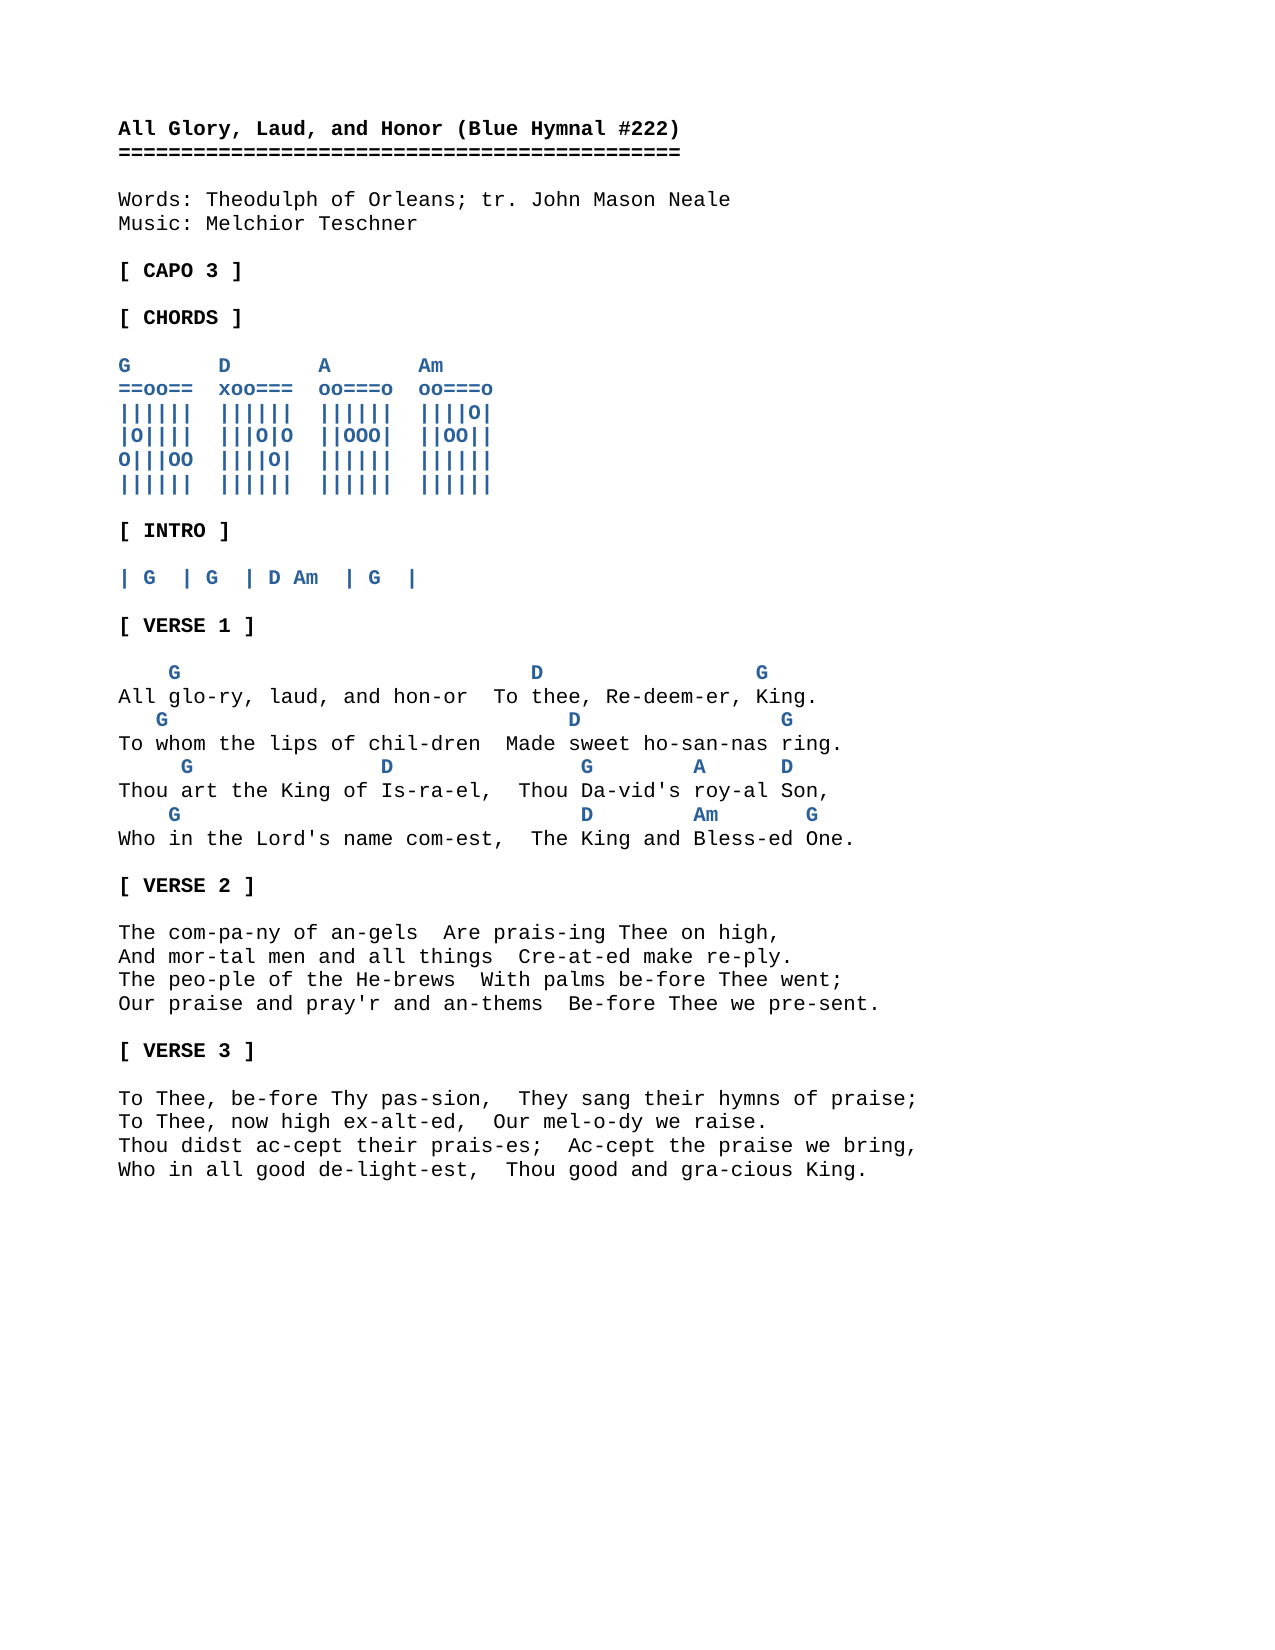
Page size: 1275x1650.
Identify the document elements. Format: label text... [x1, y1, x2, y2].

text O|||OO ||||O| |||||| |||||| [118, 449, 1157, 473]
text G D G [118, 709, 1157, 733]
text |O|||| |||O|O ||OOO| ||OO|| [118, 426, 1157, 449]
text G D G [118, 662, 1157, 686]
text The peo-ple of the He-brews With palms be-fore Thee went; [118, 969, 1157, 993]
text To Thee, now high ex-alt-ed, Our mel-o-dy we raise. [118, 1111, 1157, 1135]
text To whom the lips of chil-dren Made sweet ho-san-nas ring. [118, 733, 1157, 757]
text Our praise and pray'r and an-thems Be-fore Thee we pre-sent. [118, 993, 1157, 1017]
text All glo-ry, laud, and hon-or To thee, Re-deem-er, King. [118, 686, 1157, 709]
text |||||| |||||| |||||| ||||O| [118, 402, 1157, 426]
text [ CHORDS ] [118, 307, 1157, 331]
text G D Am G [118, 804, 1157, 827]
text And mor-tal men and all things Cre-at-ed make re-ply. [118, 946, 1157, 969]
text Words: Theodulph of Orleans; tr. John Mason Neale [118, 189, 1157, 213]
text Music: Melchior Teschner [118, 213, 1157, 236]
text [ VERSE 2 ] [118, 875, 1157, 898]
text |||||| |||||| |||||| |||||| [118, 473, 1157, 496]
text Thou didst ac-cept their prais-es; Ac-cept the praise we bring, [118, 1135, 1157, 1158]
text Who in the Lord's name com-est, The King and Bless-ed One. [118, 827, 1157, 851]
text Thou art the King of Is-ra-el, Thou Da-vid's roy-al Son, [118, 780, 1157, 804]
text Who in all good de-light-est, Thou good and gra-cious King. [118, 1158, 1157, 1182]
text [ VERSE 1 ] [118, 615, 1157, 638]
text | G | G | D Am | G | [118, 567, 1157, 591]
text [ INTRO ] [118, 520, 1157, 544]
text [ CAPO 3 ] [118, 260, 1157, 284]
text All Glory, Laud, and Honor (Blue Hymnal #222) [118, 118, 1157, 142]
text ============================================= [118, 142, 1157, 165]
text To Thee, be-fore Thy pas-sion, They sang their hymns of praise; [118, 1088, 1157, 1111]
text G D A Am [118, 354, 1157, 378]
text The com-pa-ny of an-gels Are prais-ing Thee on high, [118, 922, 1157, 946]
text [ VERSE 3 ] [118, 1040, 1157, 1064]
text ==oo== xoo=== oo===o oo===o [118, 378, 1157, 402]
text G D G A D [118, 757, 1157, 780]
